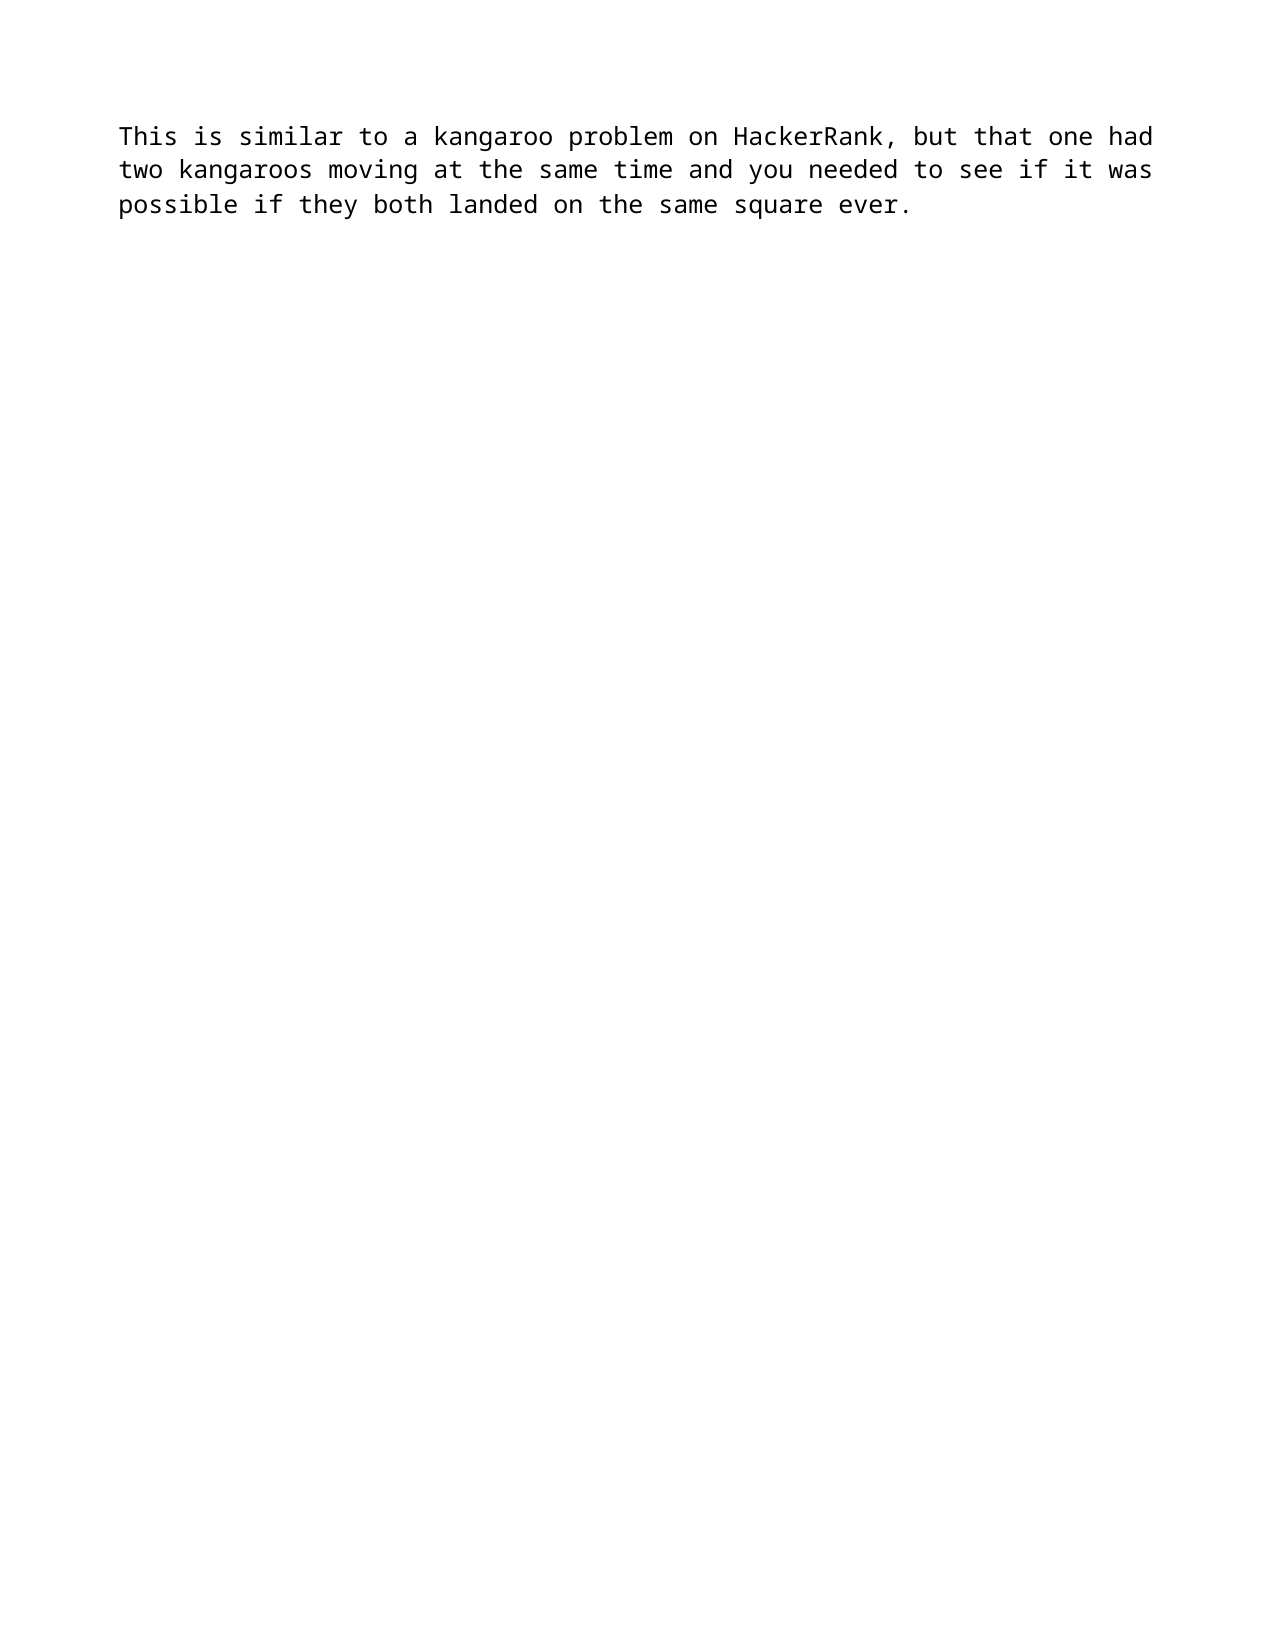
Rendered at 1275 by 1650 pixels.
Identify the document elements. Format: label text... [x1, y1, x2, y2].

text This is similar to a kangaroo problem on HackerRank, but that one had two kangaroos moving at the same time and you needed to see if it was possible if they both landed on the same square ever. [118, 118, 1157, 220]
